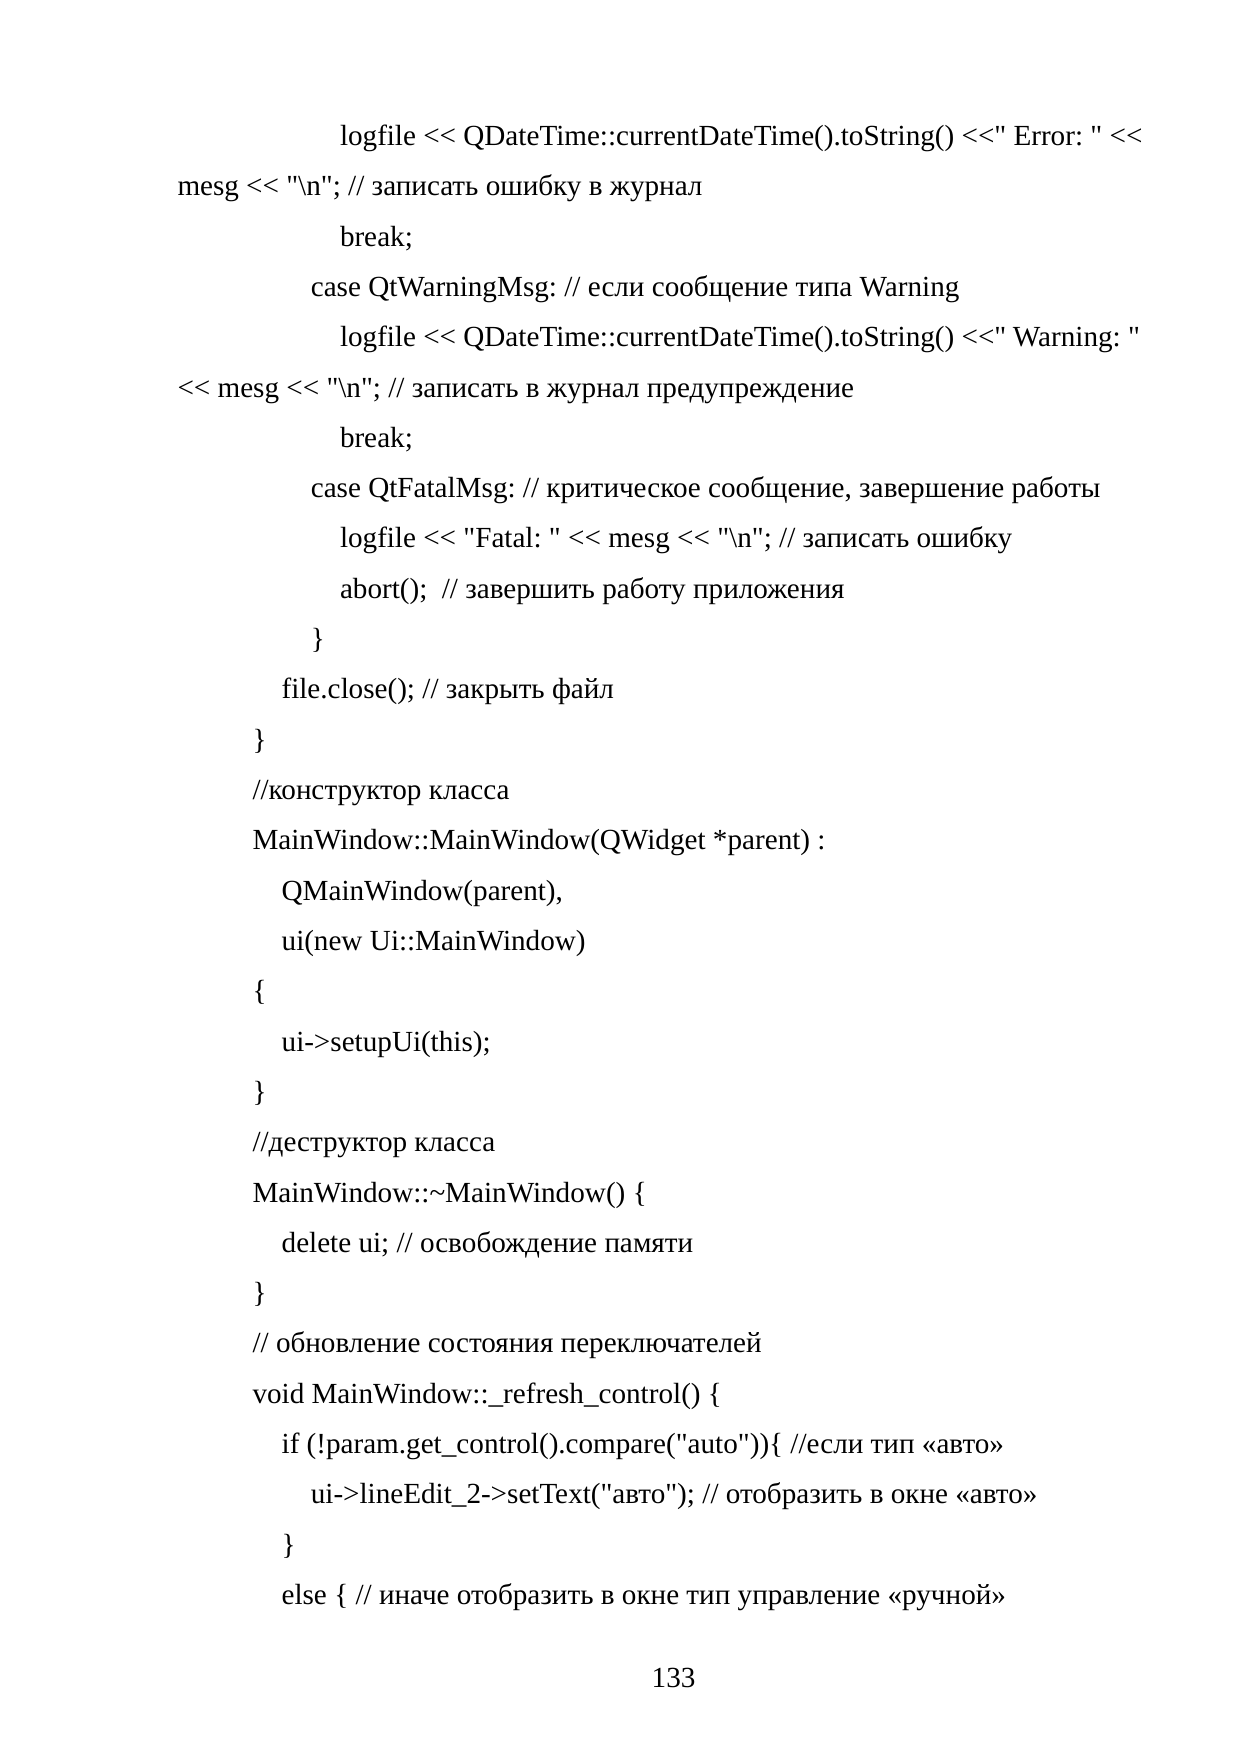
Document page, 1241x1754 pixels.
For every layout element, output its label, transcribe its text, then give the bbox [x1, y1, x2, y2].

text //конструктор класса [177, 772, 1169, 806]
text //деструктор класса [177, 1124, 1169, 1158]
text void MainWindow::_refresh_control() { [177, 1376, 1169, 1409]
text if (!param.get_control().compare("auto")){ //если тип «авто» [177, 1426, 1169, 1460]
text logfile << "Fatal: " << mesg << "\n"; // записать ошибку [177, 521, 1169, 554]
text file.close(); // закрыть файл [177, 672, 1169, 705]
text ui->lineEdit_2->setText("авто"); // отобразить в окне «авто» [177, 1477, 1169, 1510]
text case QtFatalMsg: // критическое сообщение, завершение работы [177, 470, 1169, 504]
text logfile << QDateTime::currentDateTime().toString() <<" Warning: " << mesg << "\n"; // записать в журнал предупреждение [177, 319, 1169, 403]
text else { // иначе отобразить в окне тип управление «ручной» [177, 1577, 1169, 1611]
text abort(); // завершить работу приложения [177, 571, 1169, 604]
text MainWindow::MainWindow(QWidget *parent) : [177, 822, 1169, 856]
text break; [177, 219, 1169, 252]
text delete ui; // освобождение памяти [177, 1225, 1169, 1258]
text ui(new Ui::MainWindow) [177, 923, 1169, 957]
text ui->setupUi(this); [177, 1024, 1169, 1057]
text { [177, 973, 1169, 1007]
text case QtWarningMsg: // если сообщение типа Warning [177, 269, 1169, 303]
text MainWindow::~MainWindow() { [177, 1175, 1169, 1208]
text break; [177, 420, 1169, 453]
text QMainWindow(parent), [177, 873, 1169, 906]
text } [177, 1527, 1169, 1560]
text } [177, 621, 1169, 655]
text } [177, 1074, 1169, 1108]
text logfile << QDateTime::currentDateTime().toString() <<" Error: " << mesg << "\n"; // записать ошибку в журнал [177, 118, 1169, 202]
text } [177, 722, 1169, 755]
text // обновление состояния переключателей [177, 1326, 1169, 1359]
text } [177, 1275, 1169, 1309]
